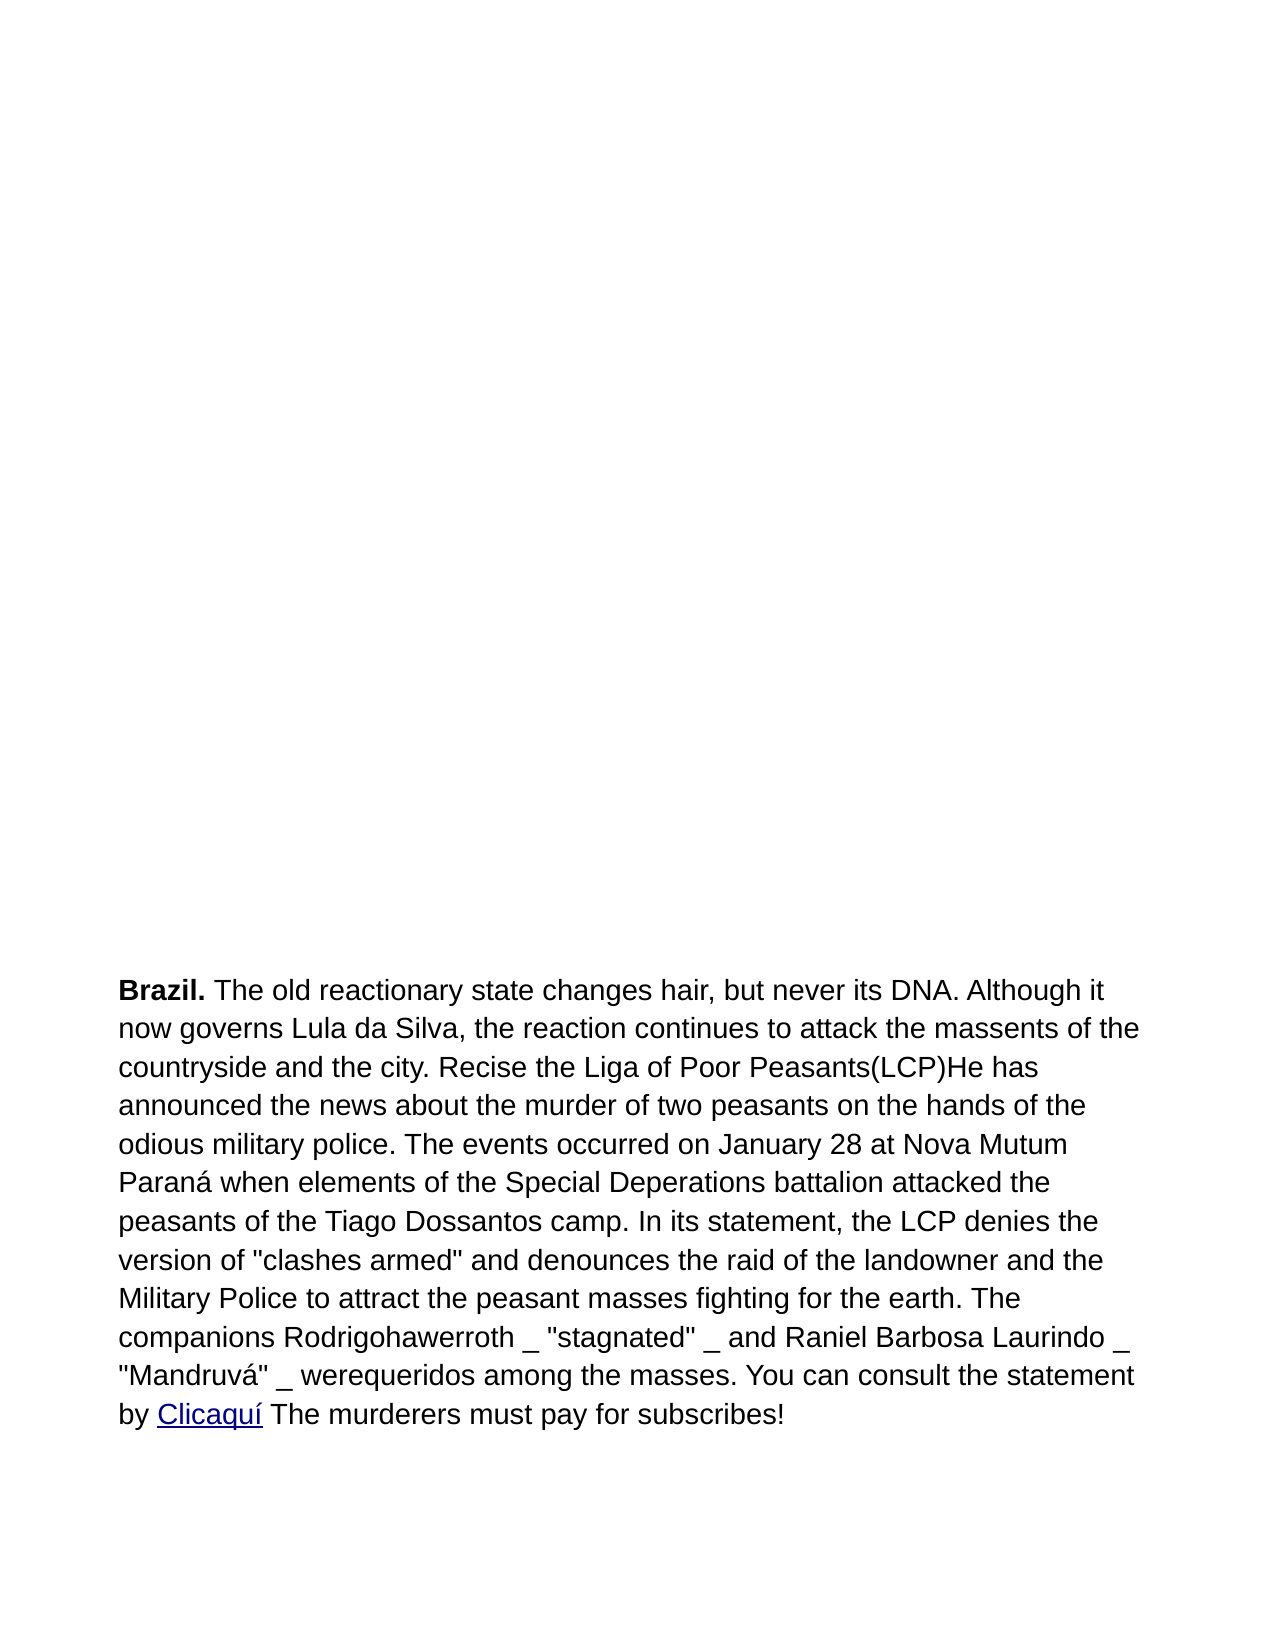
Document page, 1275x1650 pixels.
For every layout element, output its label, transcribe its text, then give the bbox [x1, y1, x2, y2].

text Brazil. The old reactionary state changes hair, but never its DNA. Although it now governs Lula da Silva, the reaction continues to attack the massents of the countryside and the city. Recise the Liga of Poor Peasants(LCP)He has announced the news about the murder of two peasants on the hands of the odious military police. The events occurred on January 28 at Nova Mutum Paraná when elements of the Special Deperations battalion attacked the peasants of the Tiago Dossantos camp. In its statement, the LCP denies the version of "clashes armed" and denounces the raid of the landowner and the Military Police to attract the peasant masses fighting for the earth. The companions Rodrigohawerroth _ "stagnated" _ and Raniel Barbosa Laurindo _ "Mandruvá" _ werequeridos among the masses. You can consult the statement by Clicaquí The murderers must pay for subscribes! [118, 973, 1157, 1430]
